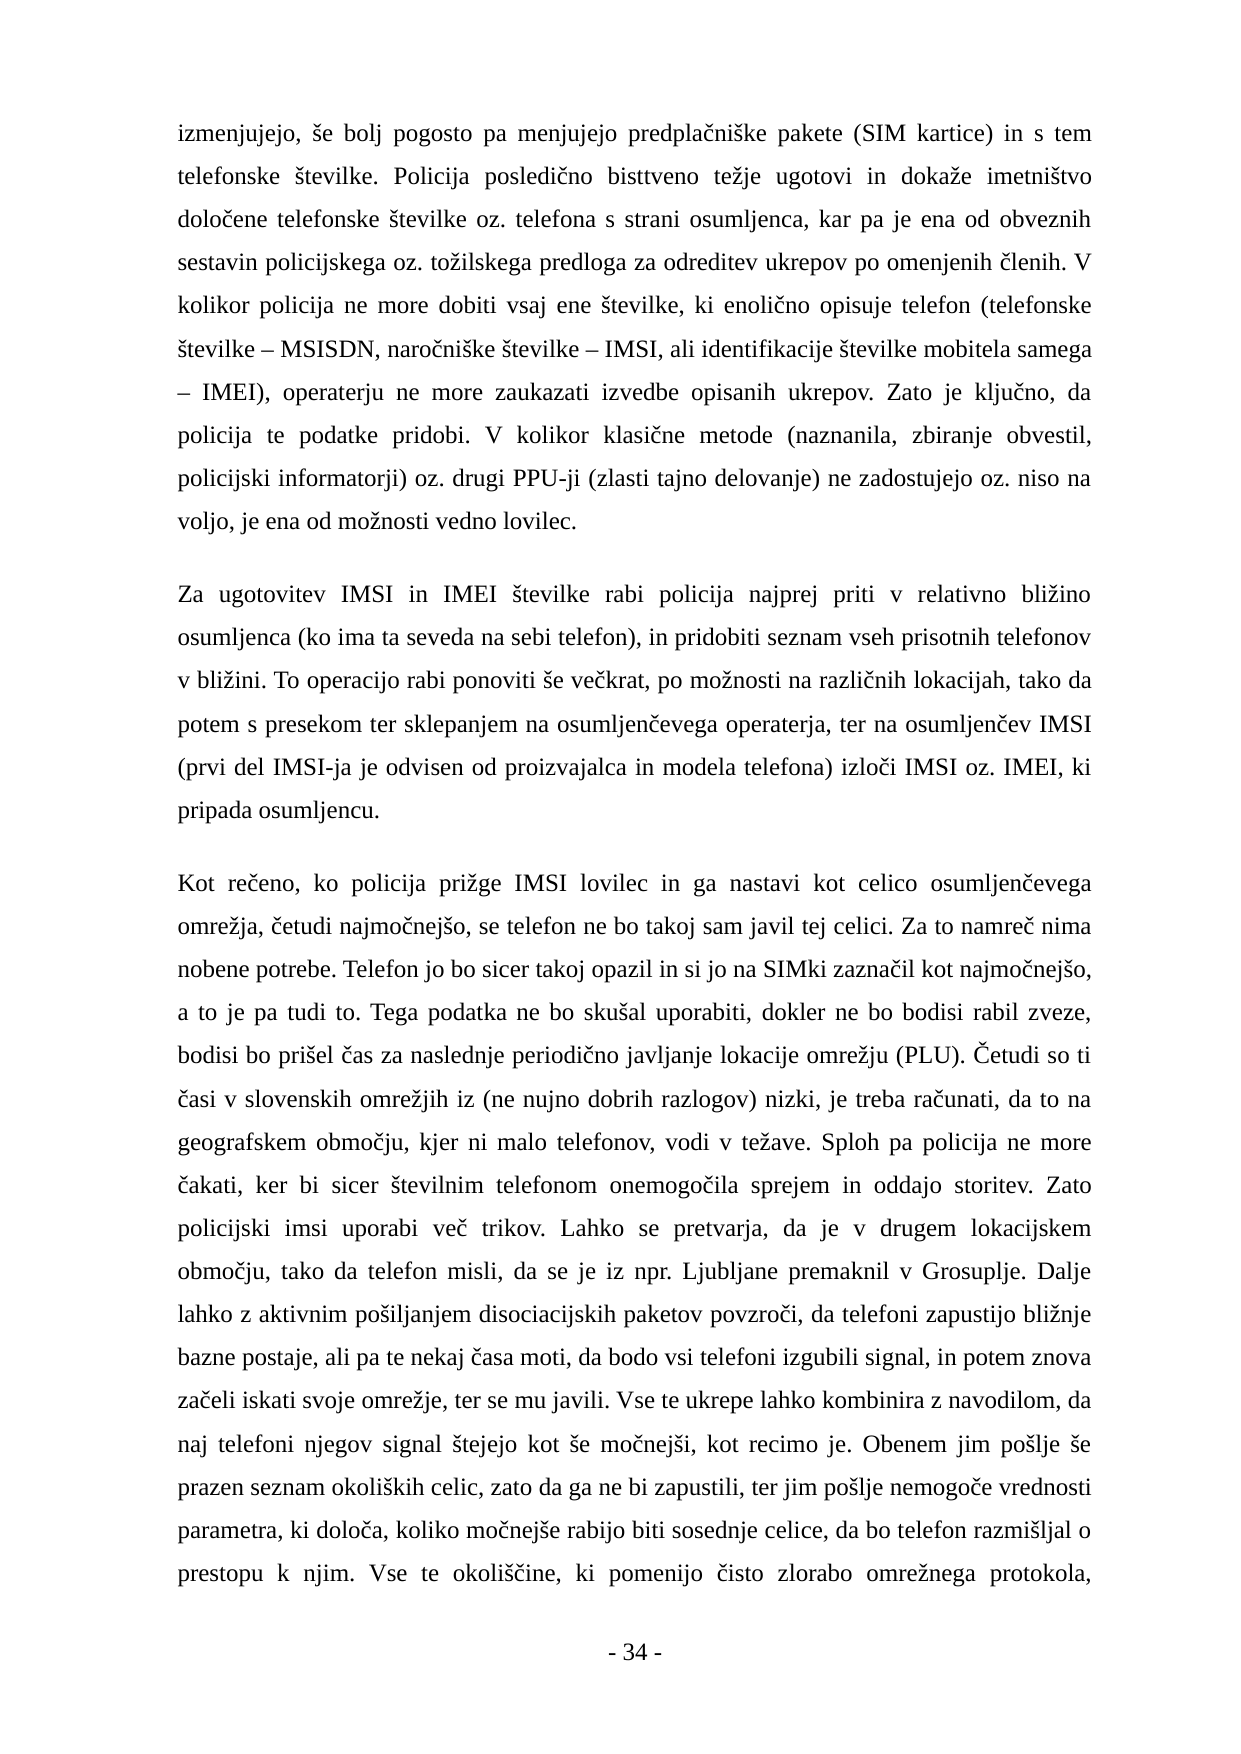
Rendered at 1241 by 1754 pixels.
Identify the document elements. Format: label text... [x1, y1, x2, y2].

text Kot rečeno, ko policija prižge IMSI lovilec in ga nastavi kot celico osumljenčevega omrežja, četudi najmočnejšo, se telefon ne bo takoj sam javil tej celici. Za to namreč nima nobene potrebe. Telefon jo bo sicer takoj opazil in si jo na SIMki zaznačil kot najmočnejšo, a to je pa tudi to. Tega podatka ne bo skušal uporabiti, dokler ne bo bodisi rabil zveze, bodisi bo prišel čas za naslednje periodično javljanje lokacije omrežju (PLU). Četudi so ti časi v slovenskih omrežjih iz (ne nujno dobrih razlogov) nizki, je treba računati, da to na geografskem območju, kjer ni malo telefonov, vodi v težave. Sploh pa policija ne more čakati, ker bi sicer številnim telefonom onemogočila sprejem in oddajo storitev. Zato policijski imsi uporabi več trikov. Lahko se pretvarja, da je v drugem lokacijskem območju, tako da telefon misli, da se je iz npr. Ljubljane premaknil v Grosuplje. Dalje lahko z aktivnim pošiljanjem disociacijskih paketov povzroči, da telefoni zapustijo bližnje bazne postaje, ali pa te nekaj časa moti, da bodo vsi telefoni izgubili signal, in potem znova začeli iskati svoje omrežje, ter se mu javili. Vse te ukrepe lahko kombinira z navodilom, da naj telefoni njegov signal štejejo kot še močnejši, kot recimo je. Obenem jim pošlje še prazen seznam okoliških celic, zato da ga ne bi zapustili, ter jim pošlje nemogoče vrednosti parametra, ki določa, koliko močnejše rabijo biti sosednje celice, da bo telefon razmišljal o prestopu k njim. Vse te okoliščine, ki pomenijo čisto zlorabo omrežnega protokola, [177, 868, 1093, 1587]
text izmenjujejo, še bolj pogosto pa menjujejo predplačniške pakete (SIM kartice) in s tem telefonske številke. Policija posledično bisttveno težje ugotovi in dokaže imetništvo določene telefonske številke oz. telefona s strani osumljenca, kar pa je ena od obveznih sestavin policijskega oz. tožilskega predloga za odreditev ukrepov po omenjenih členih. V kolikor policija ne more dobiti vsaj ene številke, ki enolično opisuje telefon (telefonske številke – MSISDN, naročniške številke – IMSI, ali identifikacije številke mobitela samega – IMEI), operaterju ne more zaukazati izvedbe opisanih ukrepov. Zato je ključno, da policija te podatke pridobi. V kolikor klasične metode (naznanila, zbiranje obvestil, policijski informatorji) oz. drugi PPU-ji (zlasti tajno delovanje) ne zadostujejo oz. niso na voljo, je ena od možnosti vedno lovilec. [177, 118, 1093, 535]
text Za ugotovitev IMSI in IMEI številke rabi policija najprej priti v relativno bližino osumljenca (ko ima ta seveda na sebi telefon), in pridobiti seznam vseh prisotnih telefonov v bližini. To operacijo rabi ponoviti še večkrat, po možnosti na različnih lokacijah, tako da potem s presekom ter sklepanjem na osumljenčevega operaterja, ter na osumljenčev IMSI (prvi del IMSI-ja je odvisen od proizvajalca in modela telefona) izloči IMSI oz. IMEI, ki pripada osumljencu. [177, 579, 1093, 824]
